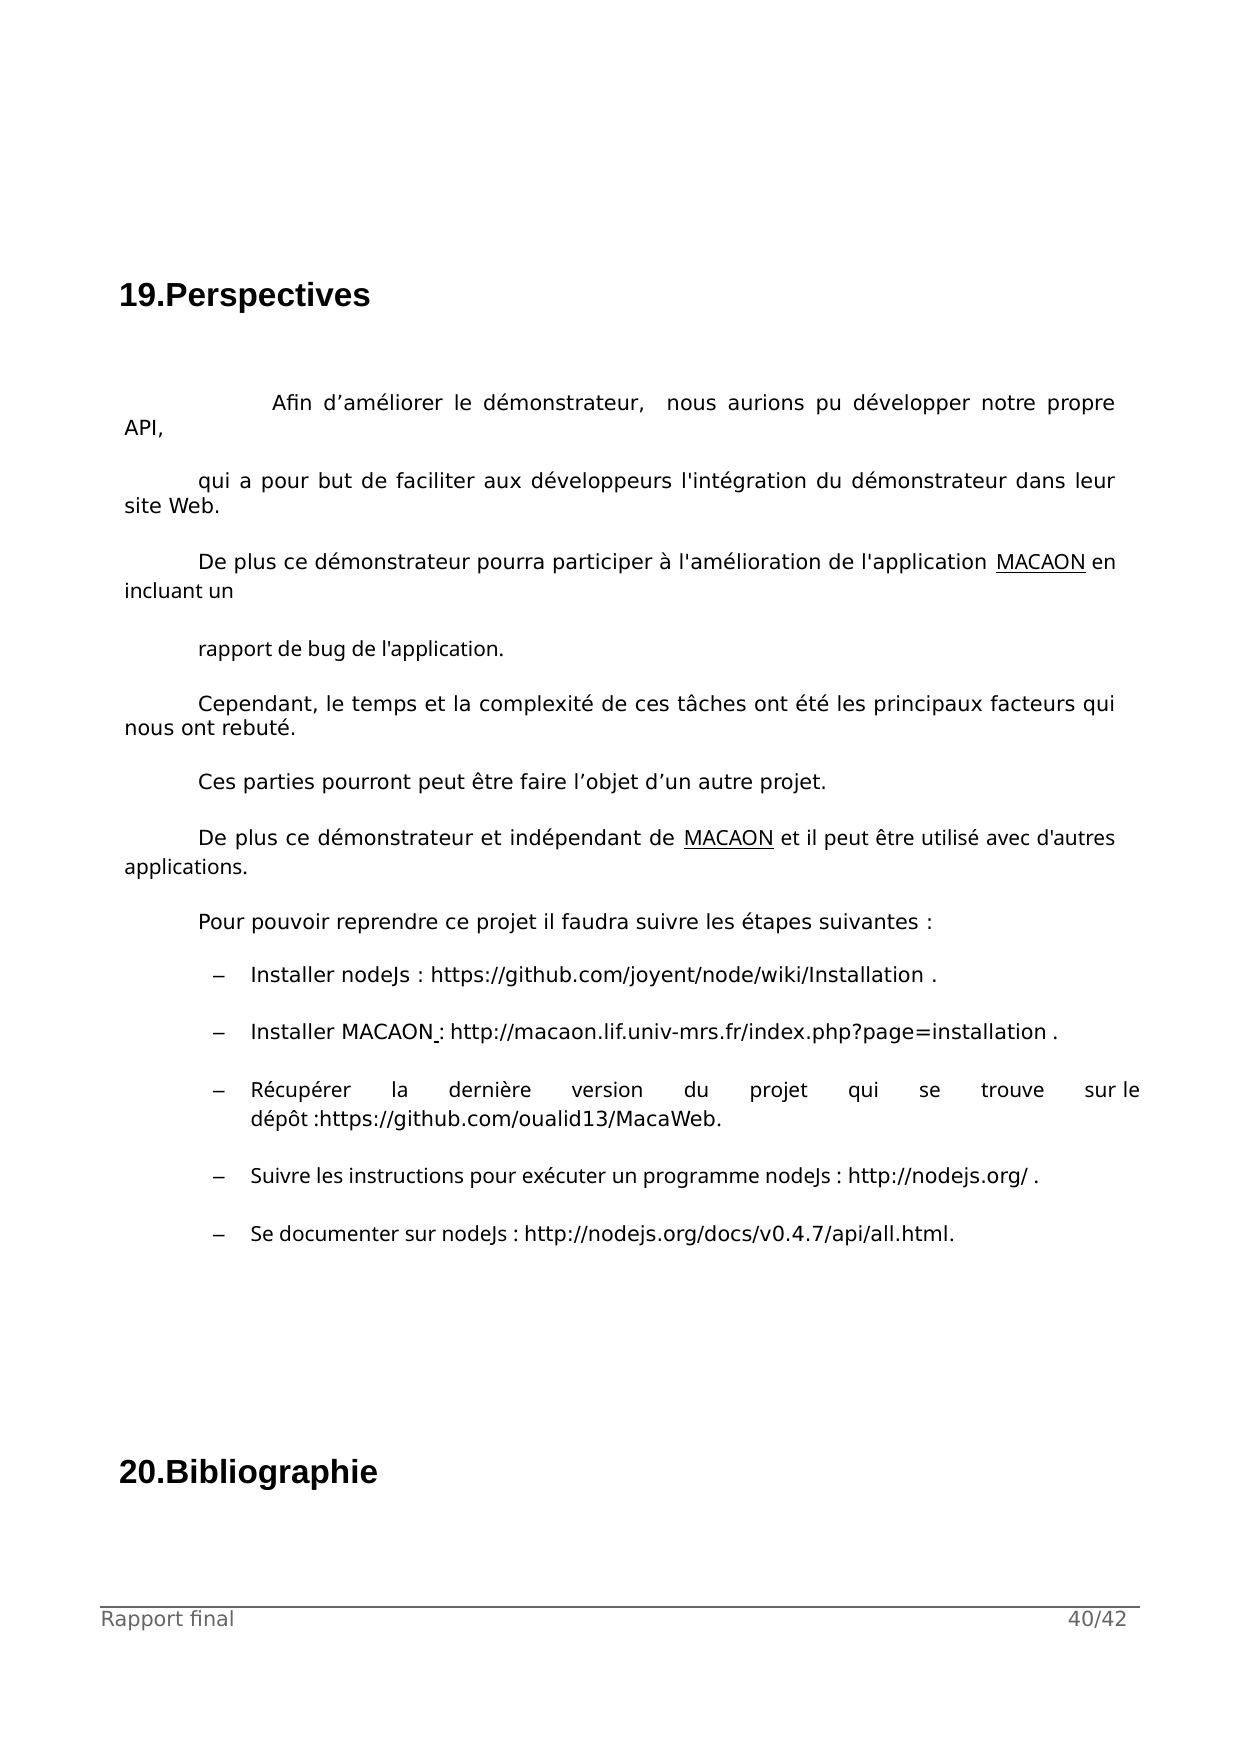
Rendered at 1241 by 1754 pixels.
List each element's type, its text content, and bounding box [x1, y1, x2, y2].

list Se documenter sur nodeJs : http://nodejs.org/docs/v0.4.7/api/all.html. [213, 1219, 1140, 1248]
subtitle 19.Perspectives [100, 275, 1140, 313]
text rapport de bug de l'application. [124, 634, 1116, 662]
subtitle 20.Bibliographie [100, 1452, 1140, 1490]
list Installer nodeJs : https://github.com/joyent/node/wiki/Installation . [213, 963, 1140, 988]
text Pour pouvoir reprendre ce projet il faudra suivre les étapes suivantes : [124, 910, 1116, 934]
text De plus ce démonstrateur pourra participer à l'amélioration de l'application MACAON en incluant un [124, 547, 1116, 604]
list Suivre les instructions pour exécuter un programme nodeJs : http://nodejs.org/ . [213, 1162, 1140, 1190]
text qui a pour but de faciliter aux développeurs l'intégration du démonstrateur dans leur site Web. [124, 469, 1116, 518]
text Ces parties pourront peut être faire l’objet d’un autre projet. [124, 770, 1116, 794]
list Installer MACAON : http://macaon.lif.univ-mrs.fr/index.php?page=installation . [213, 1017, 1140, 1046]
list Récupérer la dernière version du projet qui se trouve sur le dépôt :https://github.com/oualid13/MacaWeb. [213, 1075, 1140, 1132]
text De plus ce démonstrateur et indépendant de MACAON et il peut être utilisé avec d'autres applications. [124, 823, 1116, 880]
text Afin d’améliorer le démonstrateur, nous aurions pu développer notre propre API, [124, 391, 1116, 440]
text Cependant, le temps et la complexité de ces tâches ont été les principaux facteurs qui nous ont rebuté. [124, 692, 1116, 740]
